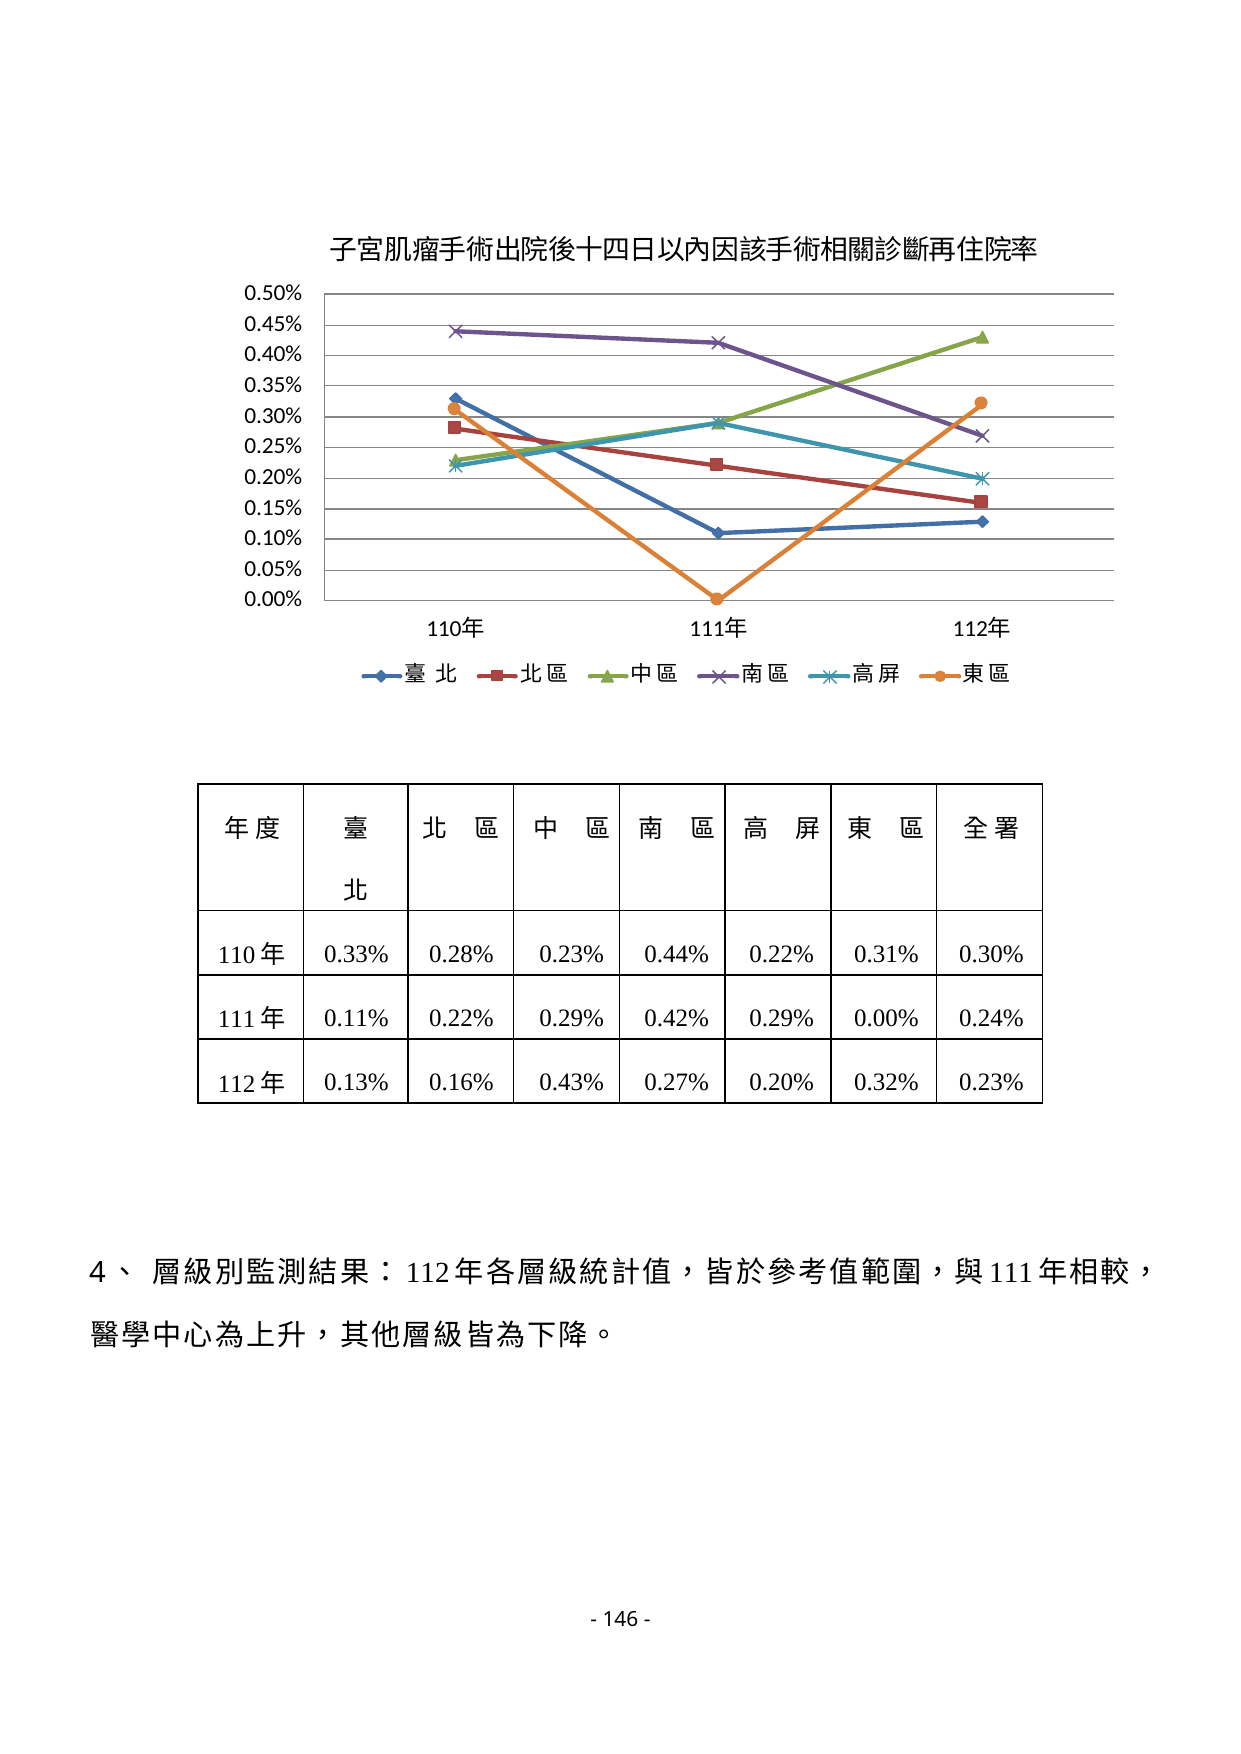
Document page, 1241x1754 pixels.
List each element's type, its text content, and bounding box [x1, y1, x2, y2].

table_cell 0.28% [409, 911, 513, 974]
table_cell 111年 [199, 976, 303, 1038]
table_cell 0.24% [937, 976, 1042, 1038]
table_cell 0.44% [620, 911, 724, 974]
table_cell 0.23% [937, 1040, 1042, 1102]
table_header 東 區 [832, 785, 936, 910]
table_cell 0.33% [304, 911, 407, 974]
list 層級別監測結果：112年各層級統計值，皆於參考值範圍，與111年相較，醫學中心為上升，其他層級皆為下降。 [89, 1228, 1145, 1416]
table_header 北 區 [409, 785, 513, 910]
table_header 臺 北 [304, 785, 407, 910]
table_cell 0.16% [409, 1040, 513, 1102]
table_cell 110年 [199, 911, 303, 974]
table_header 中 區 [514, 785, 619, 910]
table_cell 0.32% [832, 1040, 936, 1102]
table_cell 0.22% [726, 911, 830, 974]
table_header 南 區 [620, 785, 724, 910]
table_cell 112年 [199, 1040, 303, 1102]
table_cell 0.00% [832, 976, 936, 1038]
table_header 年度 [199, 785, 303, 910]
table_header 高 屏 [726, 785, 830, 910]
table_cell 0.30% [937, 911, 1042, 974]
table_cell 0.31% [832, 911, 936, 974]
table_header 全署 [937, 785, 1042, 910]
table_cell 0.11% [304, 976, 407, 1038]
table_cell 0.20% [726, 1040, 830, 1102]
table_cell 0.42% [620, 976, 724, 1038]
table_cell 0.29% [514, 976, 619, 1038]
table_cell 0.22% [409, 976, 513, 1038]
table_cell 0.27% [620, 1040, 724, 1102]
table_cell 0.43% [514, 1040, 619, 1102]
table_cell 0.23% [514, 911, 619, 974]
table_cell 0.13% [304, 1040, 407, 1102]
table_cell 0.29% [726, 976, 830, 1038]
